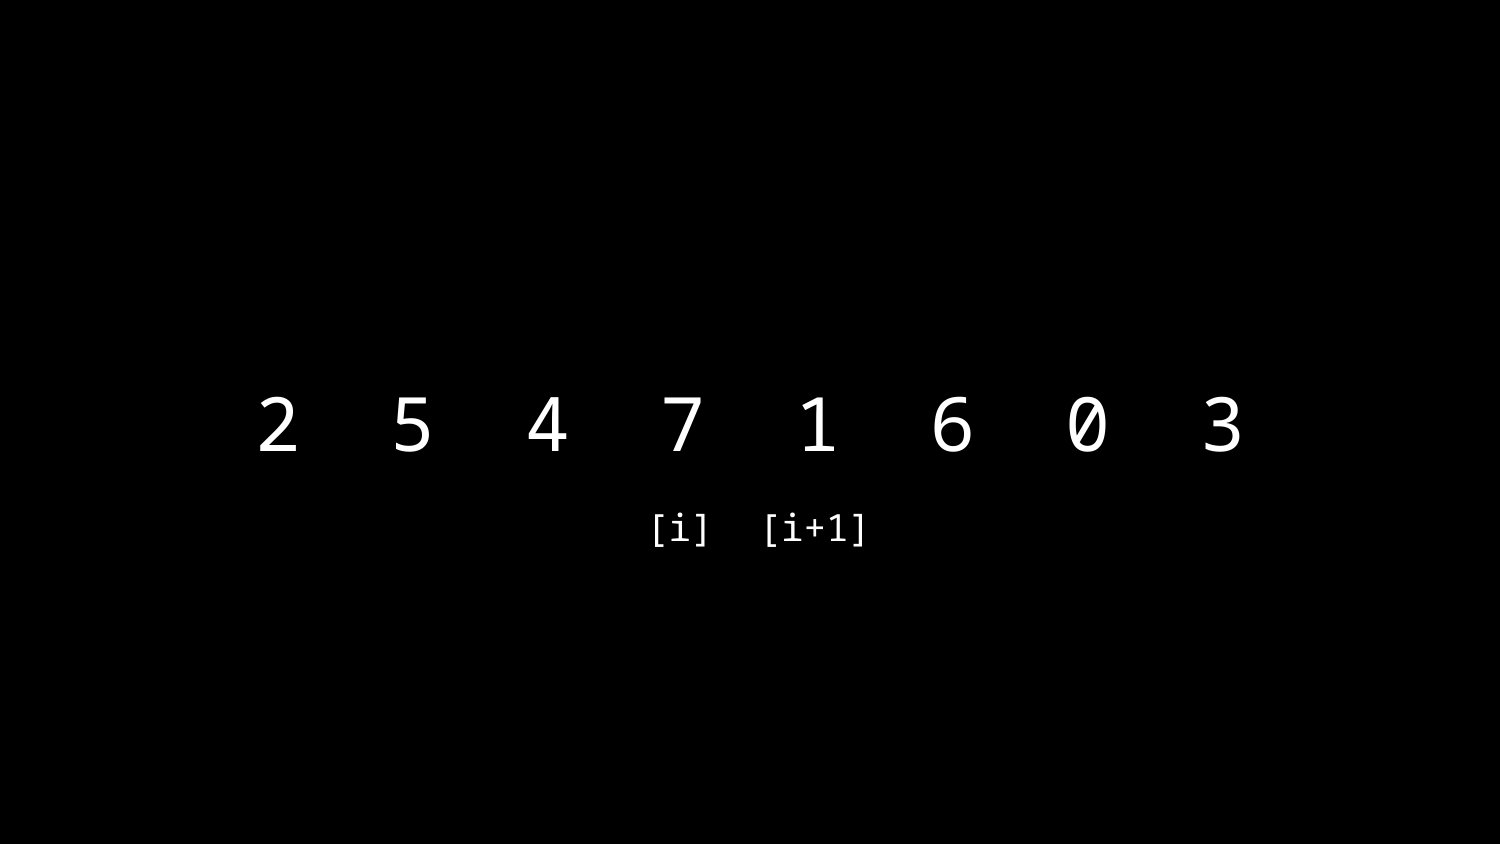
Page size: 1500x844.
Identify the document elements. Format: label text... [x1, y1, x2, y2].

text_box [i] [i+1] [622, 488, 895, 582]
title 2 5 4 7 1 6 0 3 [51, 352, 1449, 491]
